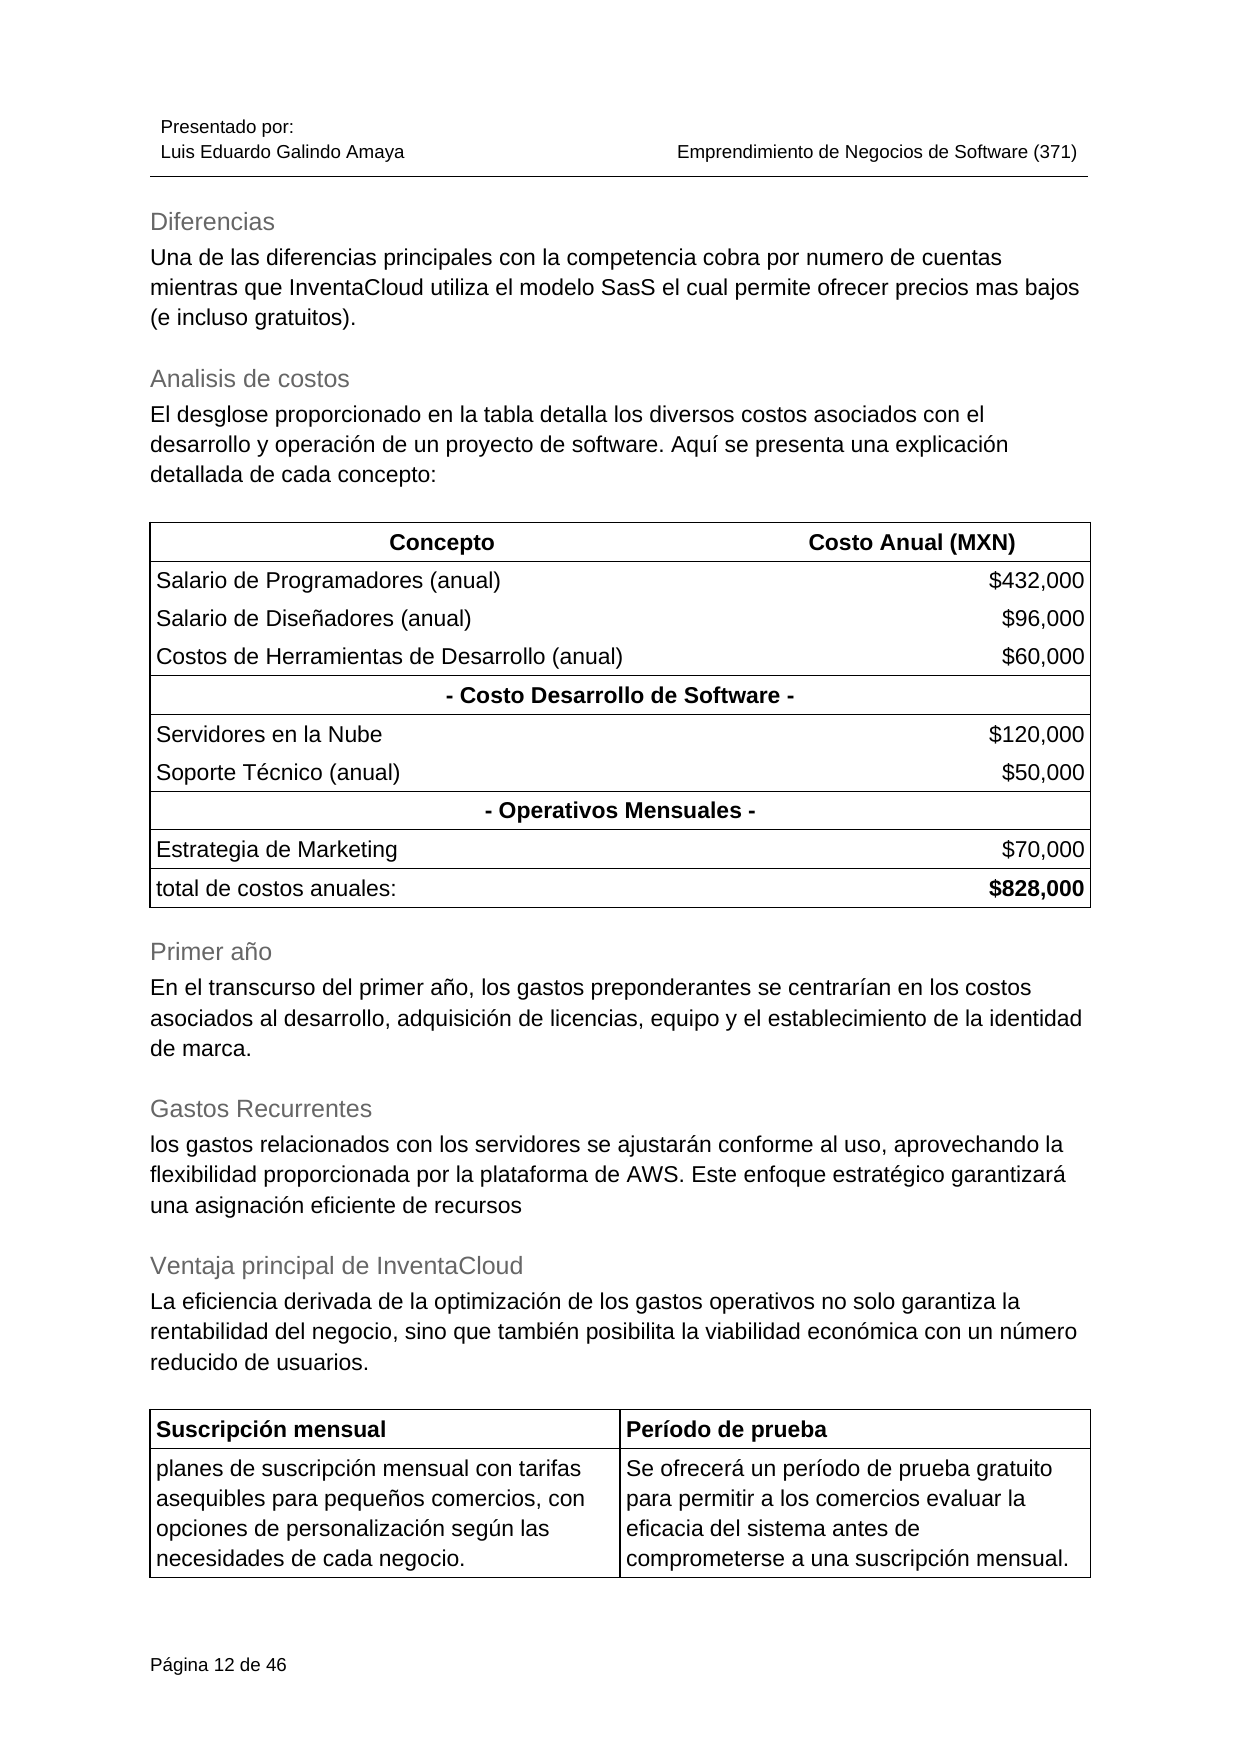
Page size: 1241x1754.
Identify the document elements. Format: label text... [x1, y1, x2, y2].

text El desglose proporcionado en la tabla detalla los diversos costos asociados con el desarrollo y operación de un proyecto de software. Aquí se presenta una explicación detallada de cada concepto: [150, 401, 1090, 488]
subtitle Ventaja principal de InventaCloud [150, 1251, 1090, 1280]
table_cell - Costo Desarrollo de Software - [151, 676, 1090, 714]
table_cell $70,000 [734, 830, 1090, 868]
text los gastos relacionados con los servidores se ajustarán conforme al uso, aprovechando la flexibilidad proporcionada por la plataforma de AWS. Este enfoque estratégico garantizará una asignación eficiente de recursos [150, 1131, 1090, 1218]
table_cell $50,000 [734, 753, 1090, 791]
table_cell - Operativos Mensuales - [151, 792, 1090, 829]
text Una de las diferencias principales con la competencia cobra por numero de cuentas mientras que InventaCloud utiliza el modelo SasS el cual permite ofrecer precios mas bajos (e incluso gratuitos). [150, 244, 1090, 331]
table_cell Estrategia de Marketing [151, 830, 734, 868]
table_cell $96,000 [734, 599, 1090, 637]
table_cell Soporte Técnico (anual) [151, 753, 734, 791]
table_cell $432,000 [734, 562, 1090, 599]
subtitle Gastos Recurrentes [150, 1094, 1090, 1123]
table_header Suscripción mensual [151, 1410, 619, 1448]
table_cell $120,000 [734, 715, 1090, 753]
table_cell Costos de Herramientas de Desarrollo (anual) [151, 637, 734, 675]
subtitle Primer año [150, 937, 1090, 966]
table_cell total de costos anuales: [151, 869, 734, 907]
table_cell $60,000 [734, 637, 1090, 675]
table_cell Se ofrecerá un período de prueba gratuito para permitir a los comercios evaluar la eficacia del sistema antes de comprometerse a una suscripción mensual. [621, 1449, 1090, 1577]
table_cell Salario de Programadores (anual) [151, 562, 734, 599]
table_header Período de prueba [621, 1410, 1090, 1448]
table_header Concepto [151, 523, 734, 561]
table_header Costo Anual (MXN) [734, 523, 1090, 561]
table_cell $828,000 [734, 869, 1090, 907]
subtitle Diferencias [150, 207, 1090, 236]
table_cell Servidores en la Nube [151, 715, 734, 753]
text En el transcurso del primer año, los gastos preponderantes se centrarían en los costos asociados al desarrollo, adquisición de licencias, equipo y el establecimiento de la identidad de marca. [150, 974, 1090, 1061]
text La eficiencia derivada de la optimización de los gastos operativos no solo garantiza la rentabilidad del negocio, sino que también posibilita la viabilidad económica con un número reducido de usuarios. [150, 1288, 1090, 1375]
table_cell planes de suscripción mensual con tarifas asequibles para pequeños comercios, con opciones de personalización según las necesidades de cada negocio. [151, 1449, 619, 1577]
table_cell Salario de Diseñadores (anual) [151, 599, 734, 637]
subtitle Analisis de costos [150, 364, 1090, 392]
